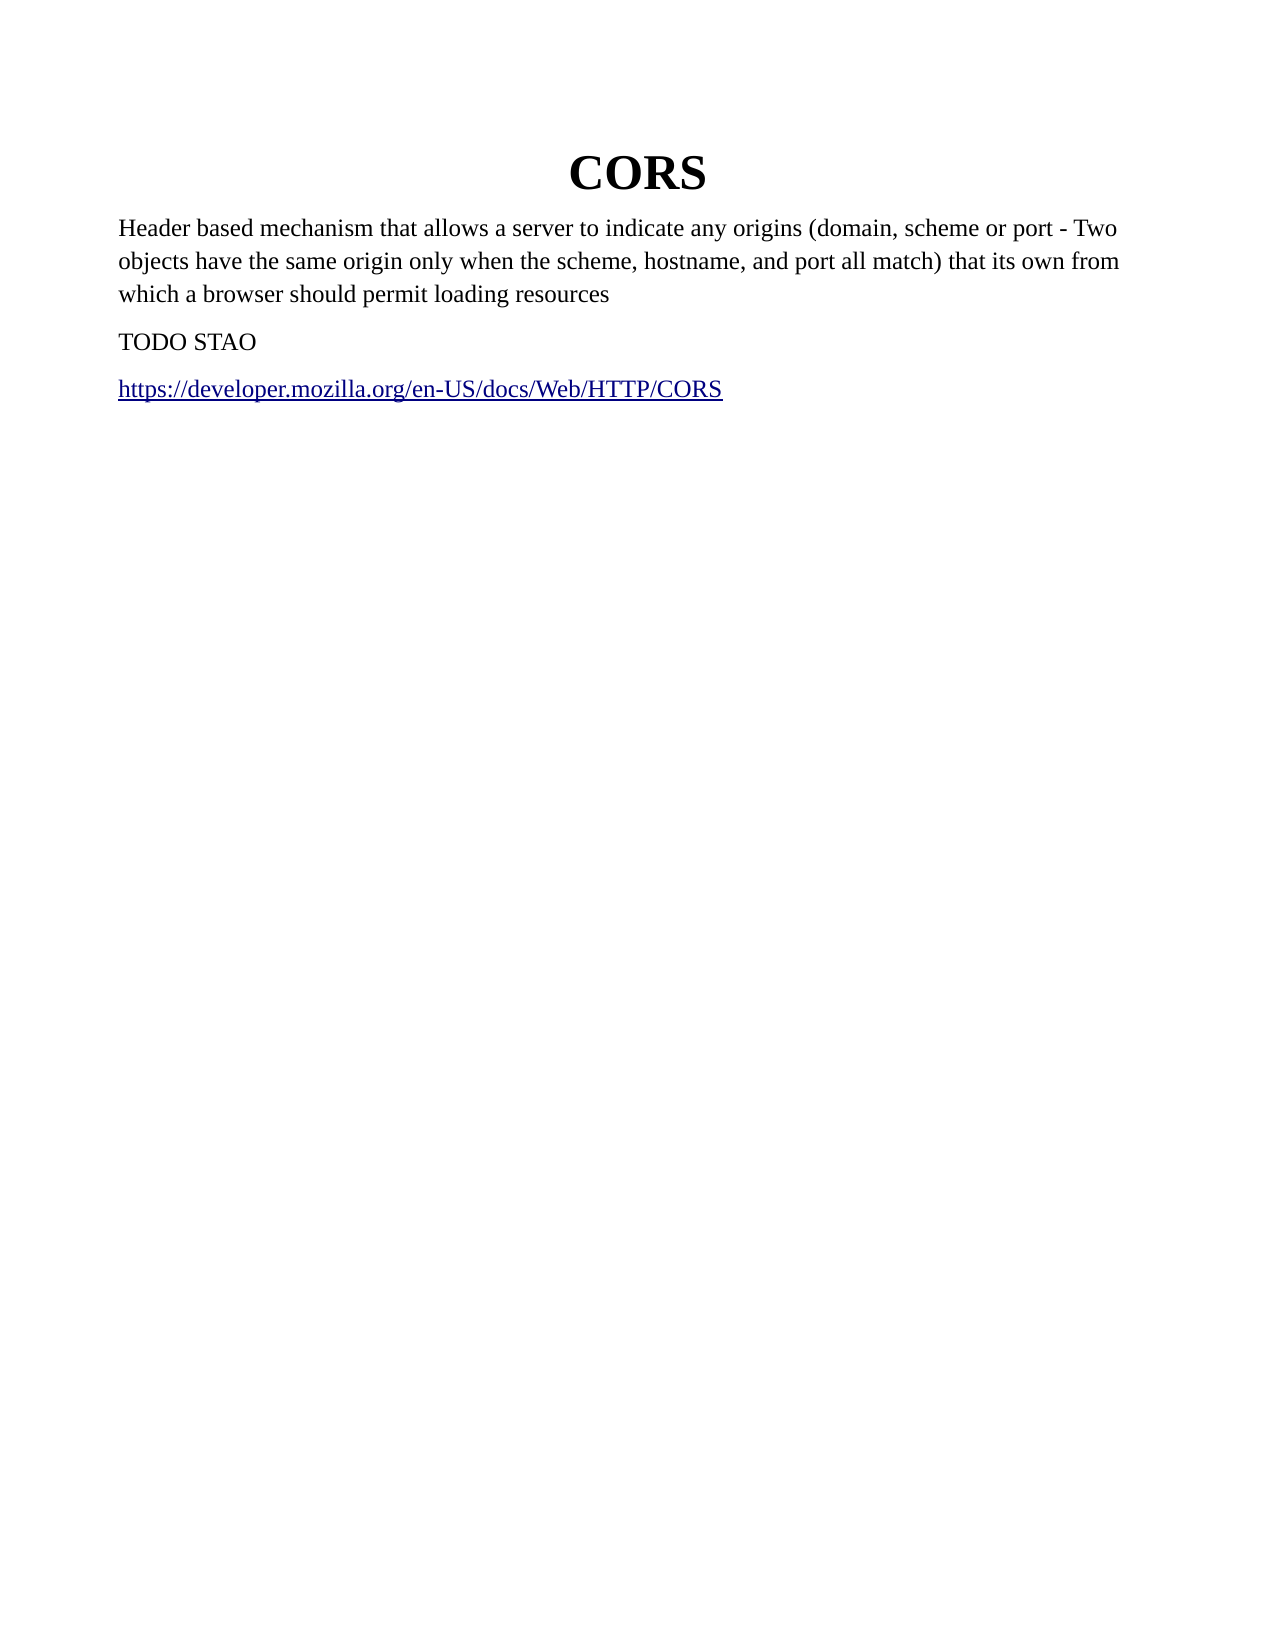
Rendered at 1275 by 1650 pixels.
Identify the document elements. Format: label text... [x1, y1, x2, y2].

text https://developer.mozilla.org/en-US/docs/Web/HTTP/CORS [118, 374, 1157, 403]
text TODO STAO [118, 327, 1157, 356]
subtitle CORS [118, 143, 1157, 201]
text Header based mechanism that allows a server to indicate any origins (domain, scheme or port - Two objects have the same origin only when the scheme, hostname, and port all match) that its own from which a browser should permit loading resources [118, 213, 1157, 308]
